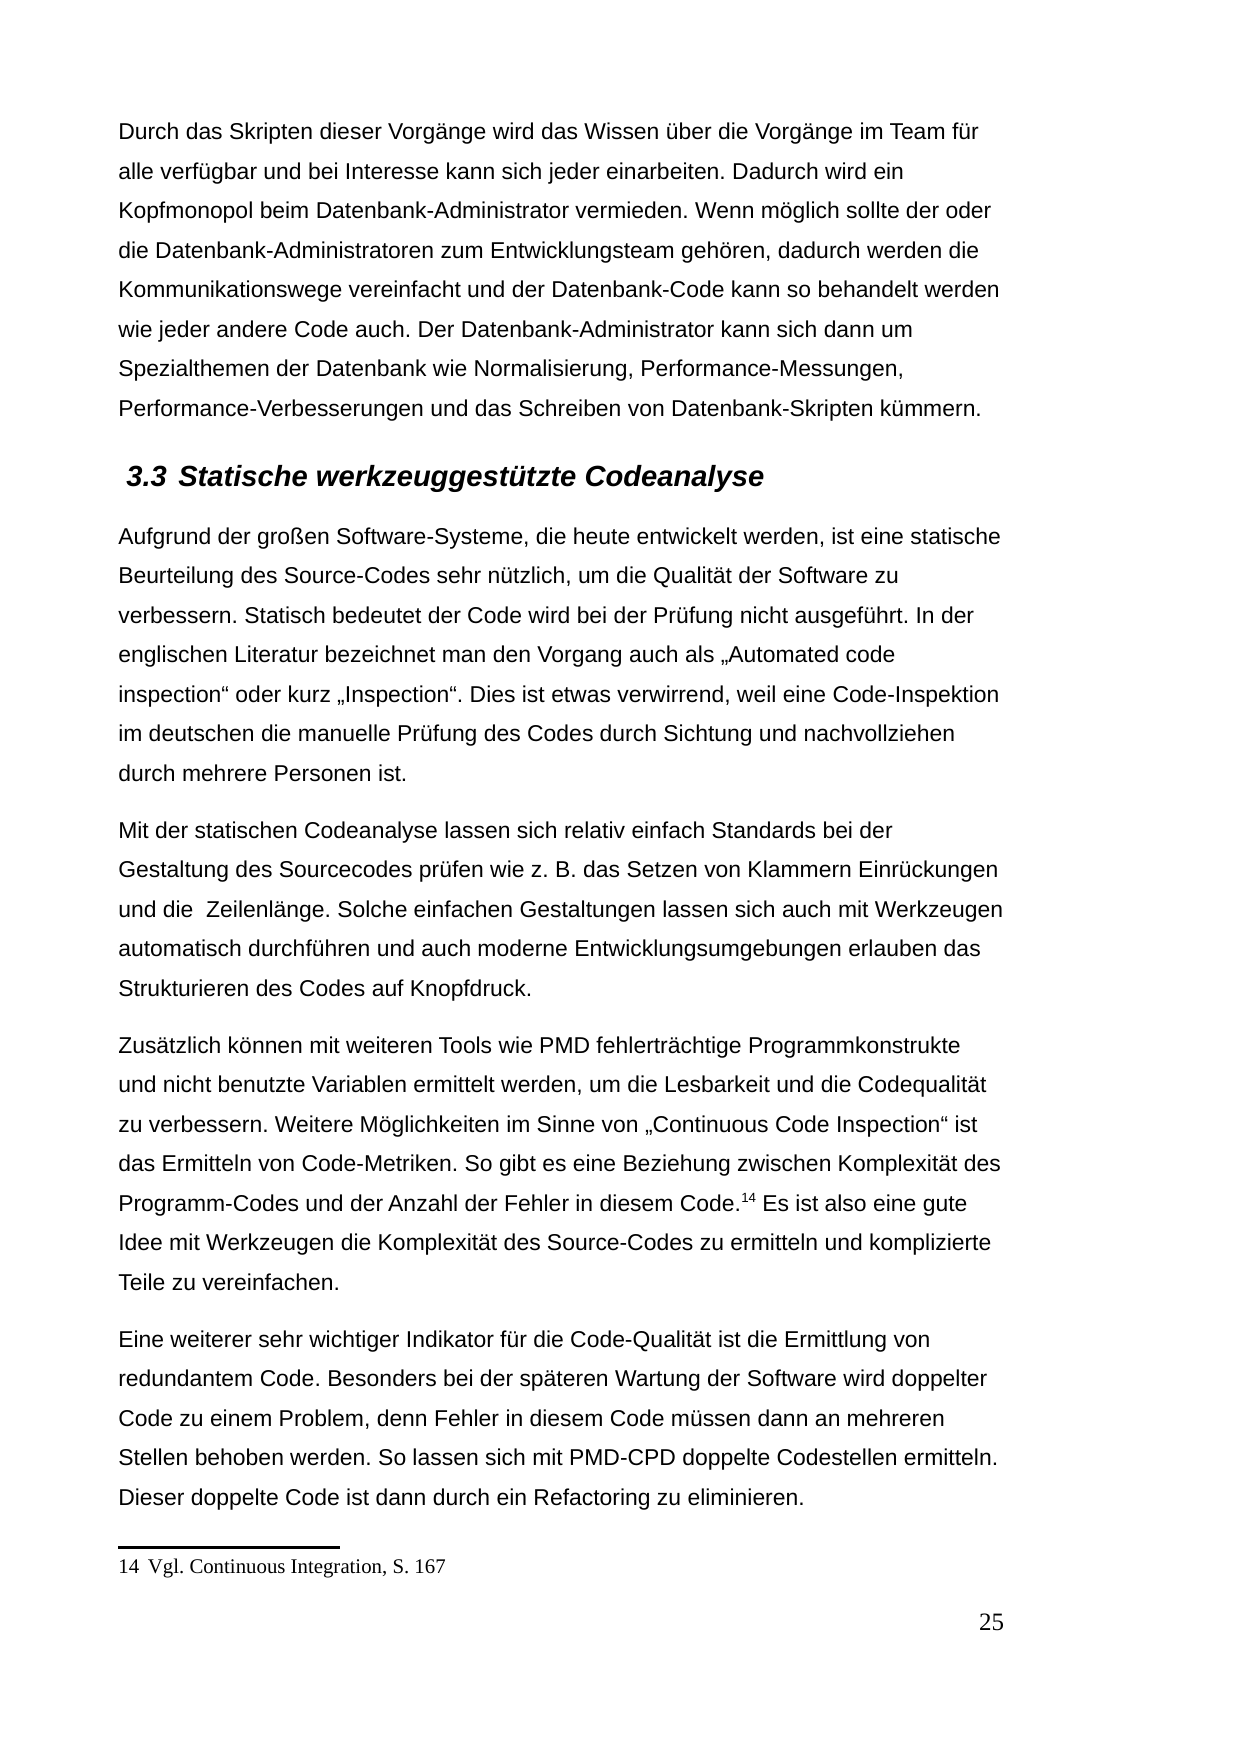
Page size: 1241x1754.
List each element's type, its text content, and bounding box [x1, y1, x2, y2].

text Durch das Skripten dieser Vorgänge wird das Wissen über die Vorgänge im Team für alle verfügbar und bei Interesse kann sich jeder einarbeiten. Dadurch wird ein Kopfmonopol beim Datenbank-Administrator vermieden. Wenn möglich sollte der oder die Datenbank-Administratoren zum Entwicklungsteam gehören, dadurch werden die Kommunikationswege vereinfacht und der Datenbank-Code kann so behandelt werden wie jeder andere Code auch. Der Datenbank-Administrator kann sich dann um Spezialthemen der Datenbank wie Normalisierung, Performance-Messungen, Performance-Verbesserungen und das Schreiben von Datenbank-Skripten kümmern. [118, 118, 1004, 421]
text Eine weiterer sehr wichtiger Indikator für die Code-Qualität ist die Ermittlung von redundantem Code. Besonders bei der späteren Wartung der Software wird doppelter Code zu einem Problem, denn Fehler in diesem Code müssen dann an mehreren Stellen behoben werden. So lassen sich mit PMD-CPD doppelte Codestellen ermitteln. Dieser doppelte Code ist dann durch ein Refactoring zu eliminieren. [118, 1326, 1004, 1510]
text Aufgrund der großen Software-Systeme, die heute entwickelt werden, ist eine statische Beurteilung des Source-Codes sehr nützlich, um die Qualität der Software zu verbessern. Statisch bedeutet der Code wird bei der Prüfung nicht ausgeführt. In der englischen Literatur bezeichnet man den Vorgang auch als „Automated code inspection“ oder kurz „Inspection“. Dies ist etwas verwirrend, weil eine Code-Inspektion im deutschen die manuelle Prüfung des Codes durch Sichtung und nachvollziehen durch mehrere Personen ist. [118, 523, 1004, 786]
text Vgl. Continuous Integration, S. 167 [118, 1553, 1004, 1578]
subtitle Statische werkzeuggestützte Codeanalyse [118, 459, 1004, 492]
text Zusätzlich können mit weiteren Tools wie PMD fehlerträchtige Programmkonstrukte und nicht benutzte Variablen ermittelt werden, um die Lesbarkeit und die Codequalität zu verbessern. Weitere Möglichkeiten im Sinne von „Continuous Code Inspection“ ist das Ermitteln von Code-Metriken. So gibt es eine Beziehung zwischen Komplexität des Programm-Codes und der Anzahl der Fehler in diesem Code. Es ist also eine gute Idee mit Werkzeugen die Komplexität des Source-Codes zu ermitteln und komplizierte Teile zu vereinfachen. [118, 1032, 1004, 1295]
text Mit der statischen Codeanalyse lassen sich relativ einfach Standards bei der Gestaltung des Sourcecodes prüfen wie z. B. das Setzen von Klammern Einrückungen und die Zeilenlänge. Solche einfachen Gestaltungen lassen sich auch mit Werkzeugen automatisch durchführen und auch moderne Entwicklungsumgebungen erlauben das Strukturieren des Codes auf Knopfdruck. [118, 817, 1004, 1001]
